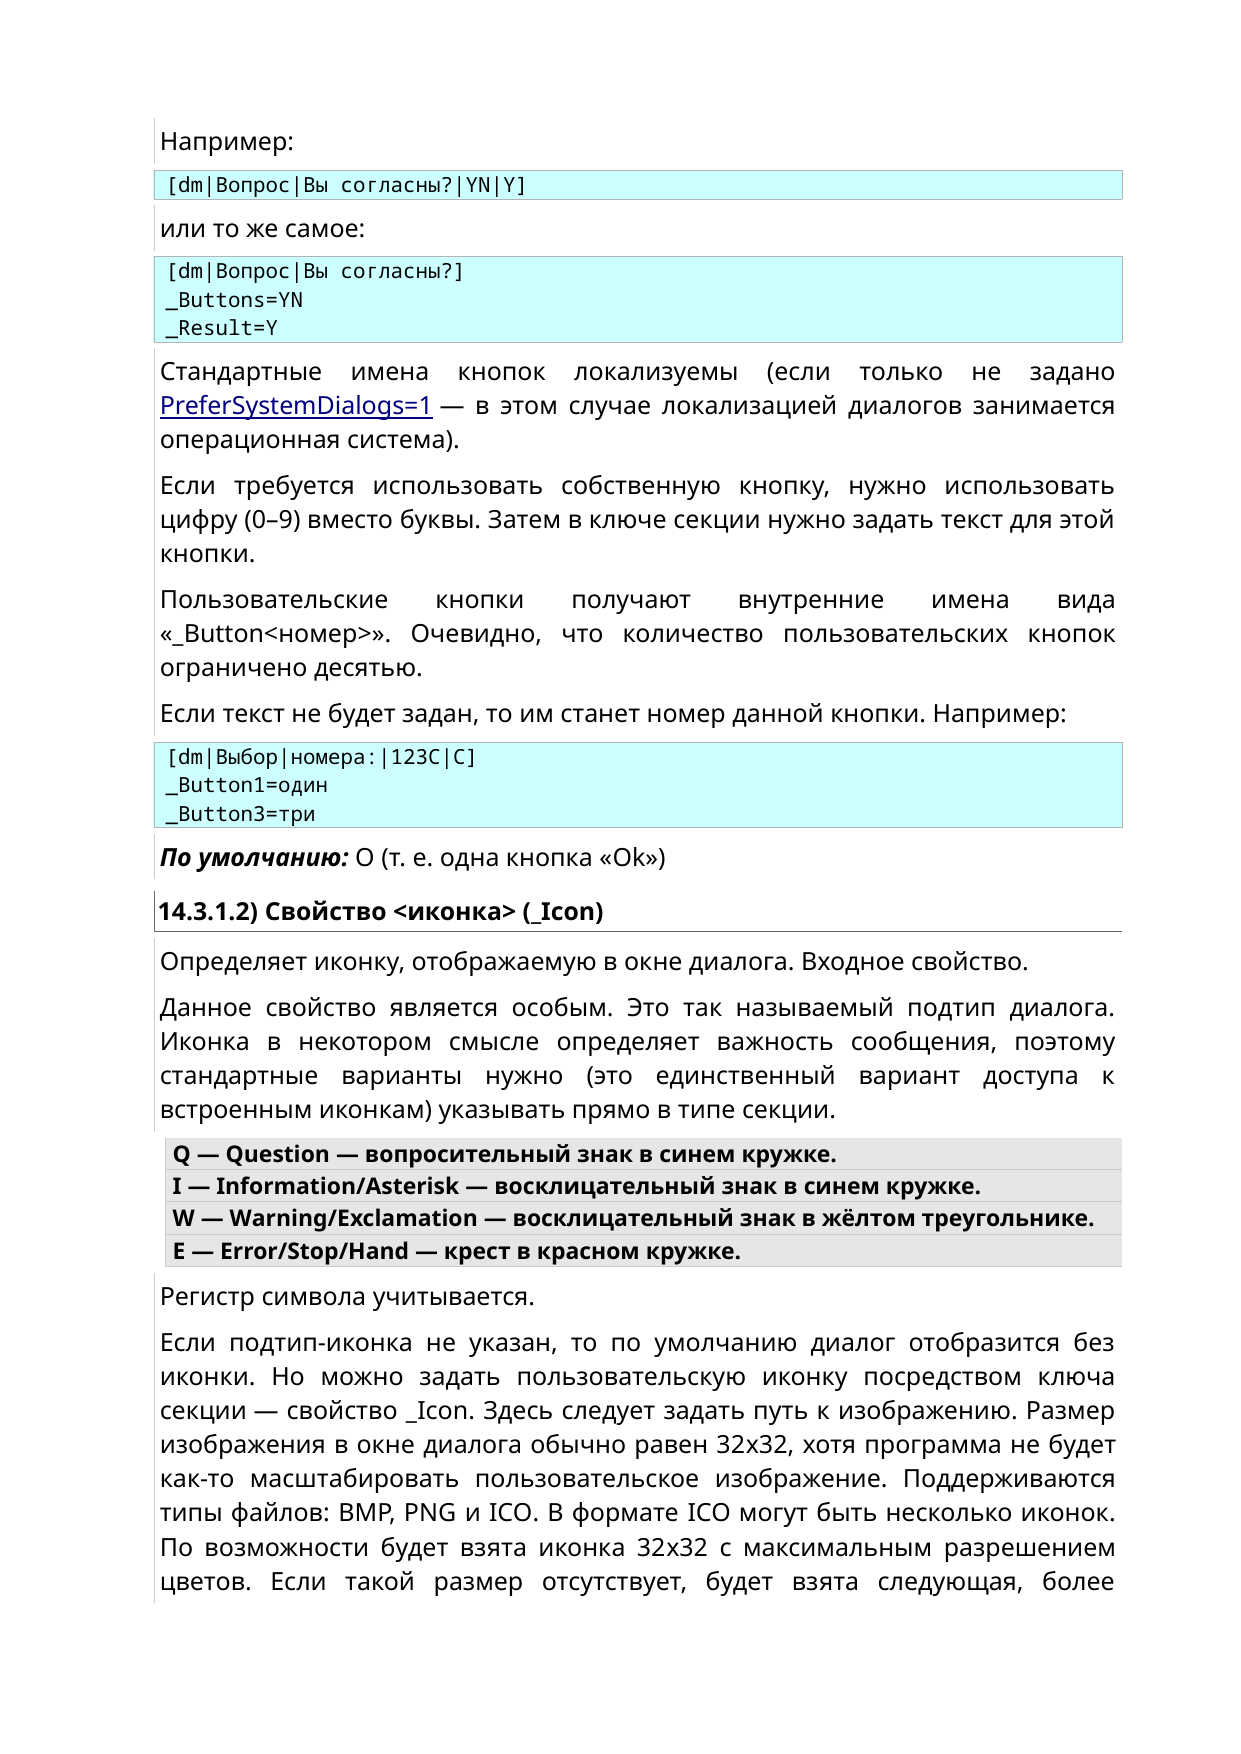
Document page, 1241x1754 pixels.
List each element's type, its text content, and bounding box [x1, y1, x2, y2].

text Определяет иконку, отображаемую в окне диалога. Входное свойство. [155, 938, 1122, 978]
text Стандартные имена кнопок локализуемы (если только не задано PreferSystemDialogs=1 — в этом случае локализацией диалогов занимается операционная система). [155, 348, 1122, 456]
text Если подтип-иконка не указан, то по умолчанию диалог отобразится без иконки. Но можно задать пользовательскую иконку посредством ключа секции — свойство _Icon. Здесь следует задать путь к изображению. Размер изображения в окне диалога обычно равен 32x32, хотя программа не будет как-то масштабировать пользовательское изображение. Поддерживаются типы файлов: BMP, PNG и ICO. В формате ICO могут быть несколько иконок. По возможности будет взята иконка 32x32 с максимальным разрешением цветов. Если такой размер отсутствует, будет взята следующая, более [155, 1319, 1122, 1603]
text [dm|Вопрос|Вы согласны?|YN|Y] [155, 171, 1122, 199]
text _Button3=три [155, 799, 1122, 827]
subtitle I — Information/Asterisk — восклицательный знак в синем кружке. [166, 1170, 1122, 1201]
subtitle Q — Question — вопросительный знак в синем кружке. [166, 1138, 1122, 1169]
subtitle Свойство <иконка> (_Icon) [155, 891, 1122, 931]
text Например: [155, 118, 1122, 164]
text Данное свойство является особым. Это так называемый подтип диалога. Иконка в некотором смысле определяет важность сообщения, поэтому стандартные варианты нужно (это единственный вариант доступа к встроенным иконкам) указывать прямо в типе секции. [155, 984, 1122, 1132]
text _Buttons=YN [155, 285, 1122, 313]
text Если требуется использовать собственную кнопку, нужно использовать цифру (0–9) вместо буквы. Затем в ключе секции нужно задать текст для этой кнопки. [155, 462, 1122, 570]
text По умолчанию: O (т. е. одна кнопка «Ok») [153, 833, 1122, 879]
text _Result=Y [155, 313, 1122, 342]
text Если текст не будет задан, то им станет номер данной кнопки. Например: [155, 690, 1122, 736]
text Регистр символа учитывается. [155, 1273, 1122, 1313]
subtitle E — Error/Stop/Hand — крест в красном кружке. [166, 1235, 1122, 1266]
text Пользовательские кнопки получают внутренние имена вида «_Button<номер>». Очевидно, что количество пользовательских кнопок ограничено десятью. [155, 576, 1122, 684]
subtitle W — Warning/Exclamation — восклицательный знак в жёлтом треугольнике. [166, 1202, 1122, 1234]
text _Button1=один [155, 770, 1122, 799]
text [dm|Выбор|номера:|123C|C] [155, 743, 1122, 770]
text [dm|Вопрос|Вы согласны?] [155, 257, 1122, 285]
text или то же самое: [153, 204, 1122, 251]
